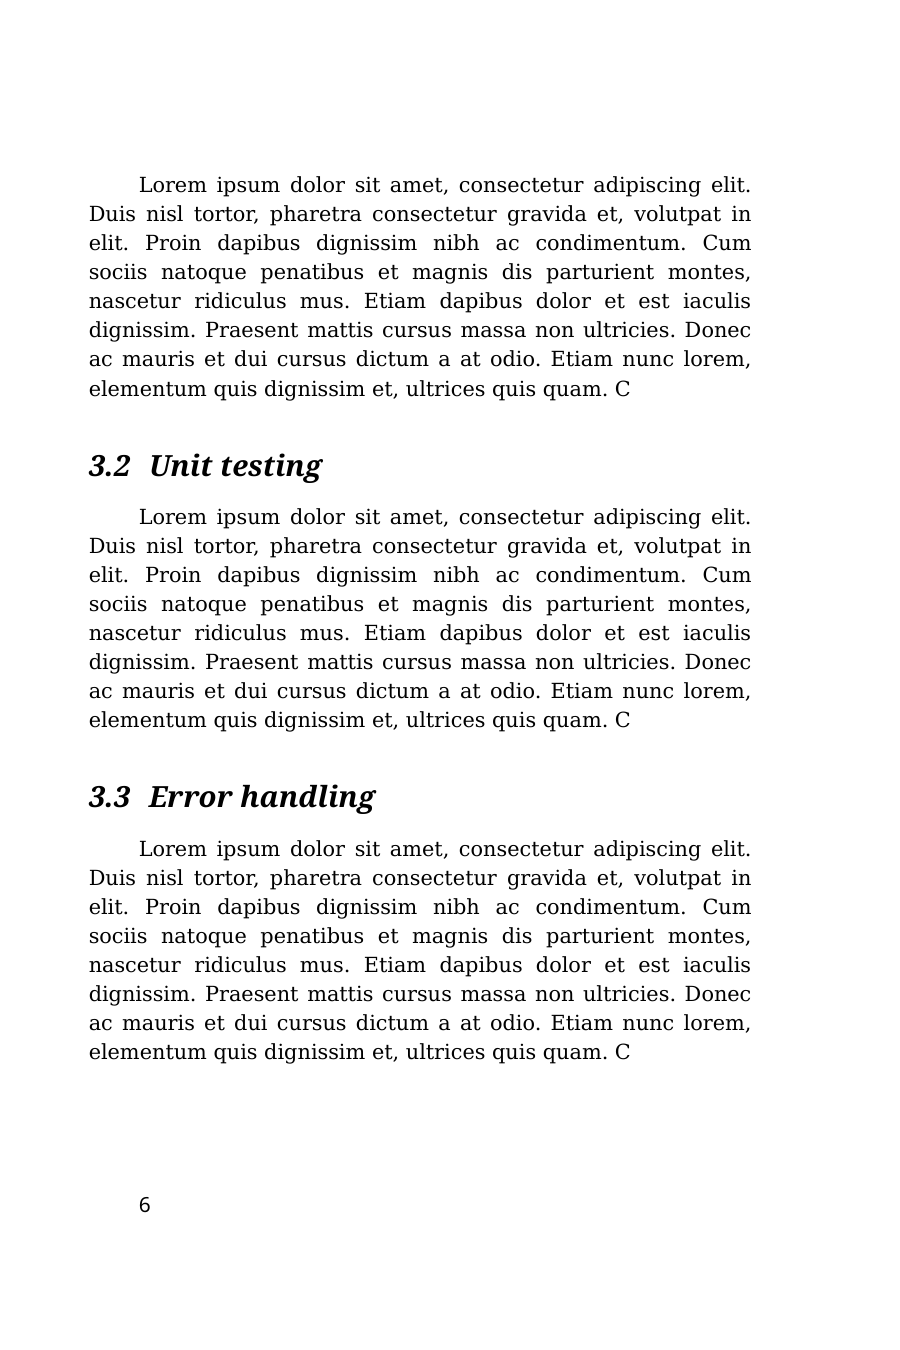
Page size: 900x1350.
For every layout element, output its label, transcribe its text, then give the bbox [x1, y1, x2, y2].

text Lorem ipsum dolor sit amet, consectetur adipiscing elit. Duis nisl tortor, pharetra consectetur gravida et, volutpat in elit. Proin dapibus dignissim nibh ac condimentum. Cum sociis natoque penatibus et magnis dis parturient montes, nascetur ridiculus mus. Etiam dapibus dolor et est iaculis dignissim. Praesent mattis cursus massa non ultricies. Donec ac mauris et dui cursus dictum a at odio. Etiam nunc lorem, elementum quis dignissim et, ultrices quis quam. C [88, 505, 752, 733]
text Lorem ipsum dolor sit amet, consectetur adipiscing elit. Duis nisl tortor, pharetra consectetur gravida et, volutpat in elit. Proin dapibus dignissim nibh ac condimentum. Cum sociis natoque penatibus et magnis dis parturient montes, nascetur ridiculus mus. Etiam dapibus dolor et est iaculis dignissim. Praesent mattis cursus massa non ultricies. Donec ac mauris et dui cursus dictum a at odio. Etiam nunc lorem, elementum quis dignissim et, ultrices quis quam. C [88, 173, 752, 401]
subtitle Unit testing [88, 445, 752, 484]
text Lorem ipsum dolor sit amet, consectetur adipiscing elit. Duis nisl tortor, pharetra consectetur gravida et, volutpat in elit. Proin dapibus dignissim nibh ac condimentum. Cum sociis natoque penatibus et magnis dis parturient montes, nascetur ridiculus mus. Etiam dapibus dolor et est iaculis dignissim. Praesent mattis cursus massa non ultricies. Donec ac mauris et dui cursus dictum a at odio. Etiam nunc lorem, elementum quis dignissim et, ultrices quis quam. C [88, 837, 752, 1064]
subtitle Error handling [88, 777, 752, 816]
